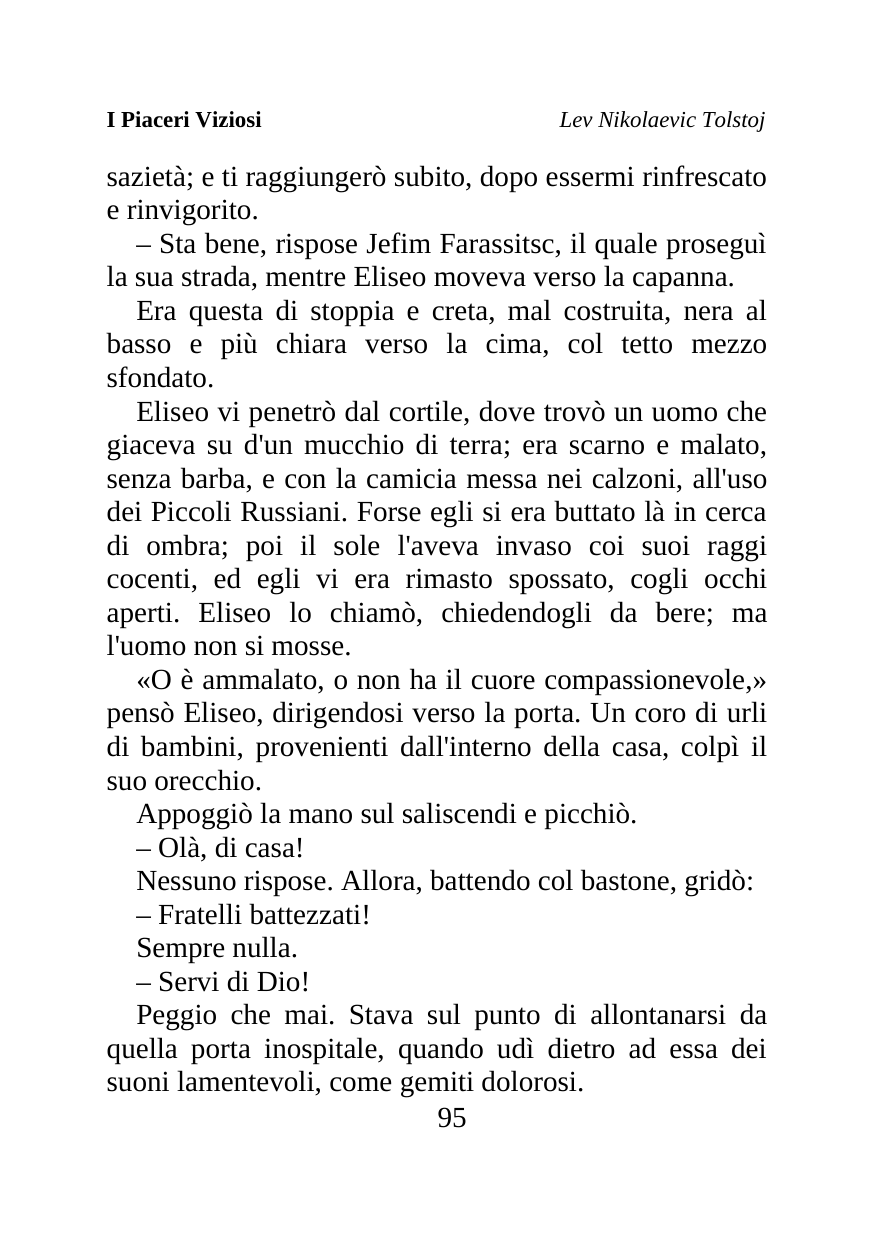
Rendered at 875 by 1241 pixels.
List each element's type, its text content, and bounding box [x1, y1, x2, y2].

text Sempre nulla. [106, 930, 768, 964]
text Era questa di stoppia e creta, mal costruita, nera al basso e più chiara verso la cima, col tetto mezzo sfondato. [106, 293, 768, 394]
text sazietà; e ti raggiungerò subito, dopo essermi rinfrescato e rinvigorito. [106, 159, 768, 226]
text – Olà, di casa! [106, 830, 768, 863]
text – Servi di Dio! [106, 964, 768, 997]
text Eliseo vi penetrò dal cortile, dove trovò un uomo che giaceva su d'un mucchio di terra; era scarno e malato, senza barba, e con la camicia messa nei calzoni, all'uso dei Piccoli Russiani. Forse egli si era buttato là in cerca di ombra; poi il sole l'aveva invaso coi suoi raggi cocenti, ed egli vi era rimasto spossato, cogli occhi aperti. Eliseo lo chiamò, chiedendogli da bere; ma l'uomo non si mosse. [106, 394, 768, 662]
text Appoggiò la mano sul saliscendi e picchiò. [106, 796, 768, 830]
text «O è ammalato, o non ha il cuore compassionevole,» pensò Eliseo, dirigendosi verso la porta. Un coro di urli di bambini, provenienti dall'interno della casa, colpì il suo orecchio. [106, 662, 768, 796]
text Peggio che mai. Stava sul punto di allontanarsi da quella porta inospitale, quando udì dietro ad essa dei suoni lamentevoli, come gemiti dolorosi. [106, 997, 768, 1098]
text – Sta bene, rispose Jefim Farassitsc, il quale proseguì la sua strada, mentre Eliseo moveva verso la capanna. [106, 226, 768, 293]
text Nessuno rispose. Allora, battendo col bastone, gridò: [106, 863, 768, 897]
text – Fratelli battezzati! [106, 897, 768, 930]
